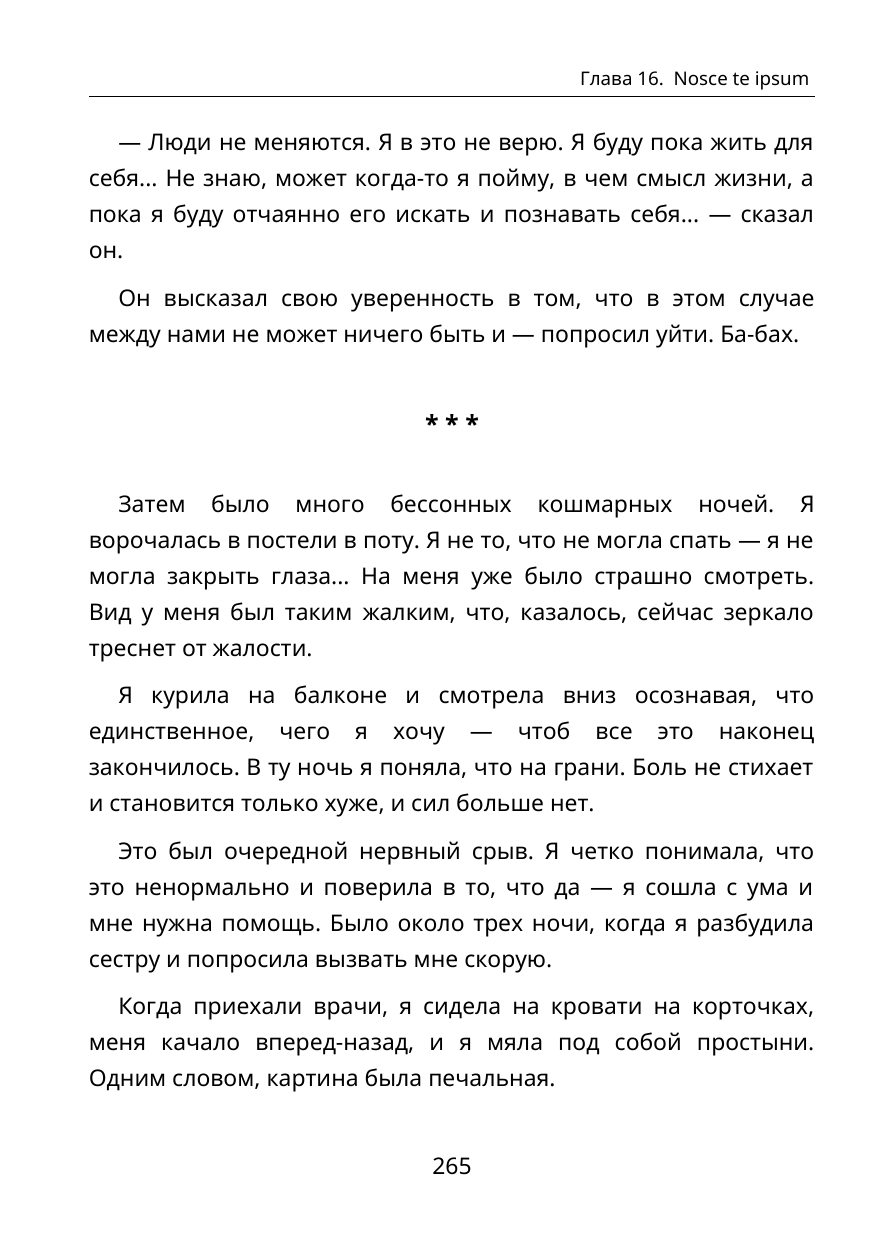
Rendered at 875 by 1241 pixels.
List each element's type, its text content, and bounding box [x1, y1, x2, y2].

subtitle * * * [88, 407, 815, 441]
text Он высказал свою уверенность в том, что в этом случае между нами не может ничего быть и — попросил уйти. Ба-бах. [88, 282, 815, 349]
text — Люди не меняются. Я в это не верю. Я буду пока жить для себя... Не знаю, может когда-то я пойму, в чем смысл жизни, а пока я буду отчаянно его искать и познавать себя... — сказал он. [88, 126, 815, 265]
text Я курила на балконе и смотрела вниз осознавая, что единственное, чего я хочу — чтоб все это наконец закончилось. В ту ночь я поняла, что на грани. Боль не стихает и становится только хуже, и сил больше нет. [88, 679, 815, 818]
text Это был очередной нервный срыв. Я четко понимала, что это ненормально и поверила в то, что да — я сошла с ума и мне нужна помощь. Было около трех ночи, когда я разбудила сестру и попросила вызвать мне скорую. [88, 835, 815, 974]
text Когда приехали врачи, я сидела на кровати на корточках, меня качало вперед-назад, и я мяла под собой простыни. Одним словом, картина была печальная. [88, 990, 815, 1093]
text Затем было много бессонных кошмарных ночей. Я ворочалась в постели в поту. Я не то, что не могла спать — я не могла закрыть глаза... На меня уже было страшно смотреть. Вид у меня был таким жалким, что, казалось, сейчас зеркало треснет от жалости. [88, 488, 815, 663]
